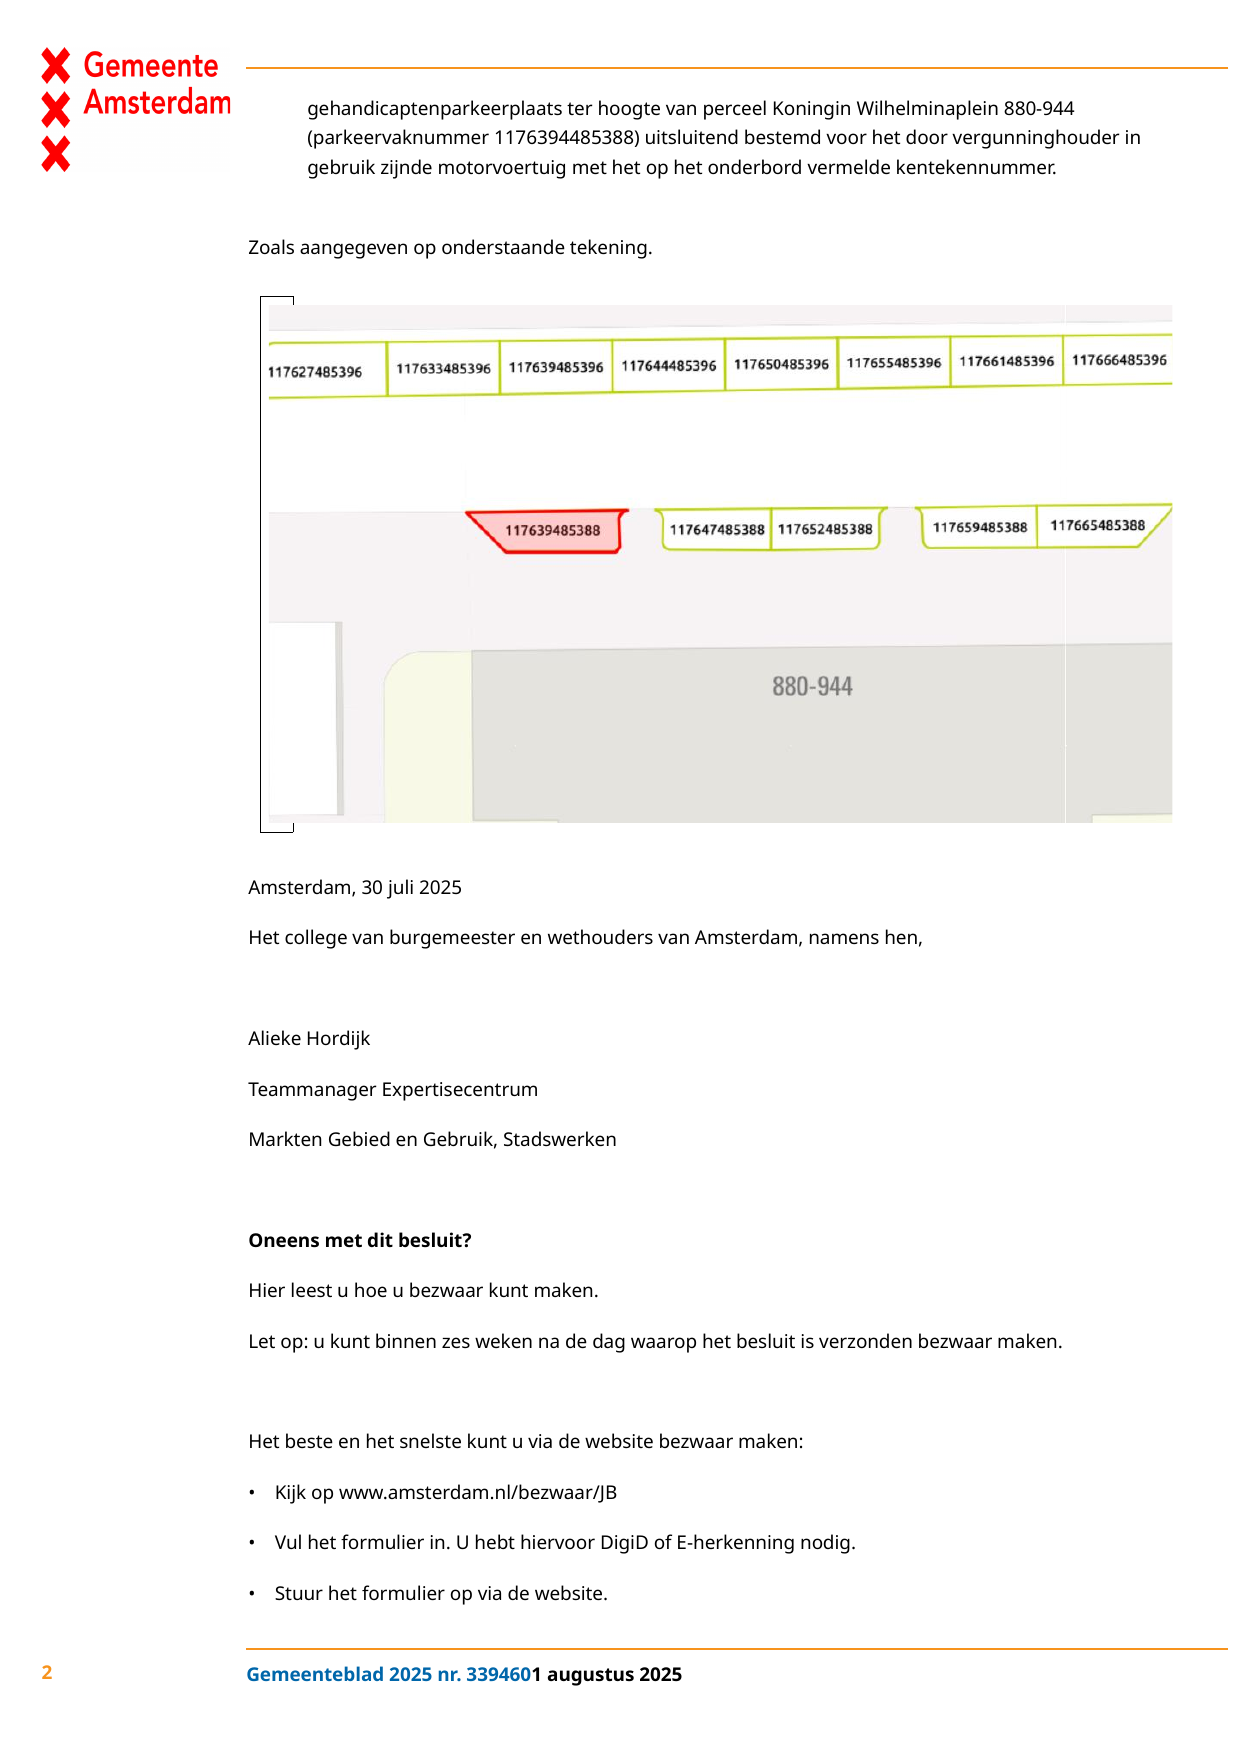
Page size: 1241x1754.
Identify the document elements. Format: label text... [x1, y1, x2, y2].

text • Kijk op www.amsterdam.nl/bezwaar/JB [248, 1479, 1152, 1505]
text • Vul het formulier in. U hebt hiervoor DigiD of E-herkenning nodig. [248, 1529, 1152, 1555]
text Hier leest u hoe u bezwaar kunt maken. [248, 1277, 1152, 1303]
text Het beste en het snelste kunt u via de website bezwaar maken: [248, 1429, 1152, 1454]
picture [268, 305, 1173, 823]
text Alieke Hordijk [248, 1025, 1152, 1051]
text Markten Gebied en Gebruik, Stadswerken [248, 1126, 1152, 1152]
text Zoals aangegeven op onderstaande tekening. [248, 234, 1152, 260]
text Het college van burgemeester en wethouders van Amsterdam, namens hen, [248, 924, 1152, 950]
text Amsterdam, 30 juli 2025 [248, 874, 1152, 900]
list gehandicaptenparkeerplaats ter hoogte van perceel Koningin Wilhelminaplein 880-944 (parkeervaknummer 1176394485388) uitsluitend bestemd voor het door vergunninghouder in gebruik zijnde motorvoertuig met het op het onderbord vermelde kentekennummer. [248, 95, 1152, 180]
text • Stuur het formulier op via de website. [248, 1580, 1152, 1606]
picture [41, 47, 231, 172]
text Let op: u kunt binnen zes weken na de dag waarop het besluit is verzonden bezwaar maken. [248, 1328, 1152, 1353]
text Teammanager Expertisecentrum [248, 1076, 1152, 1101]
text Oneens met dit besluit? [248, 1227, 1152, 1253]
